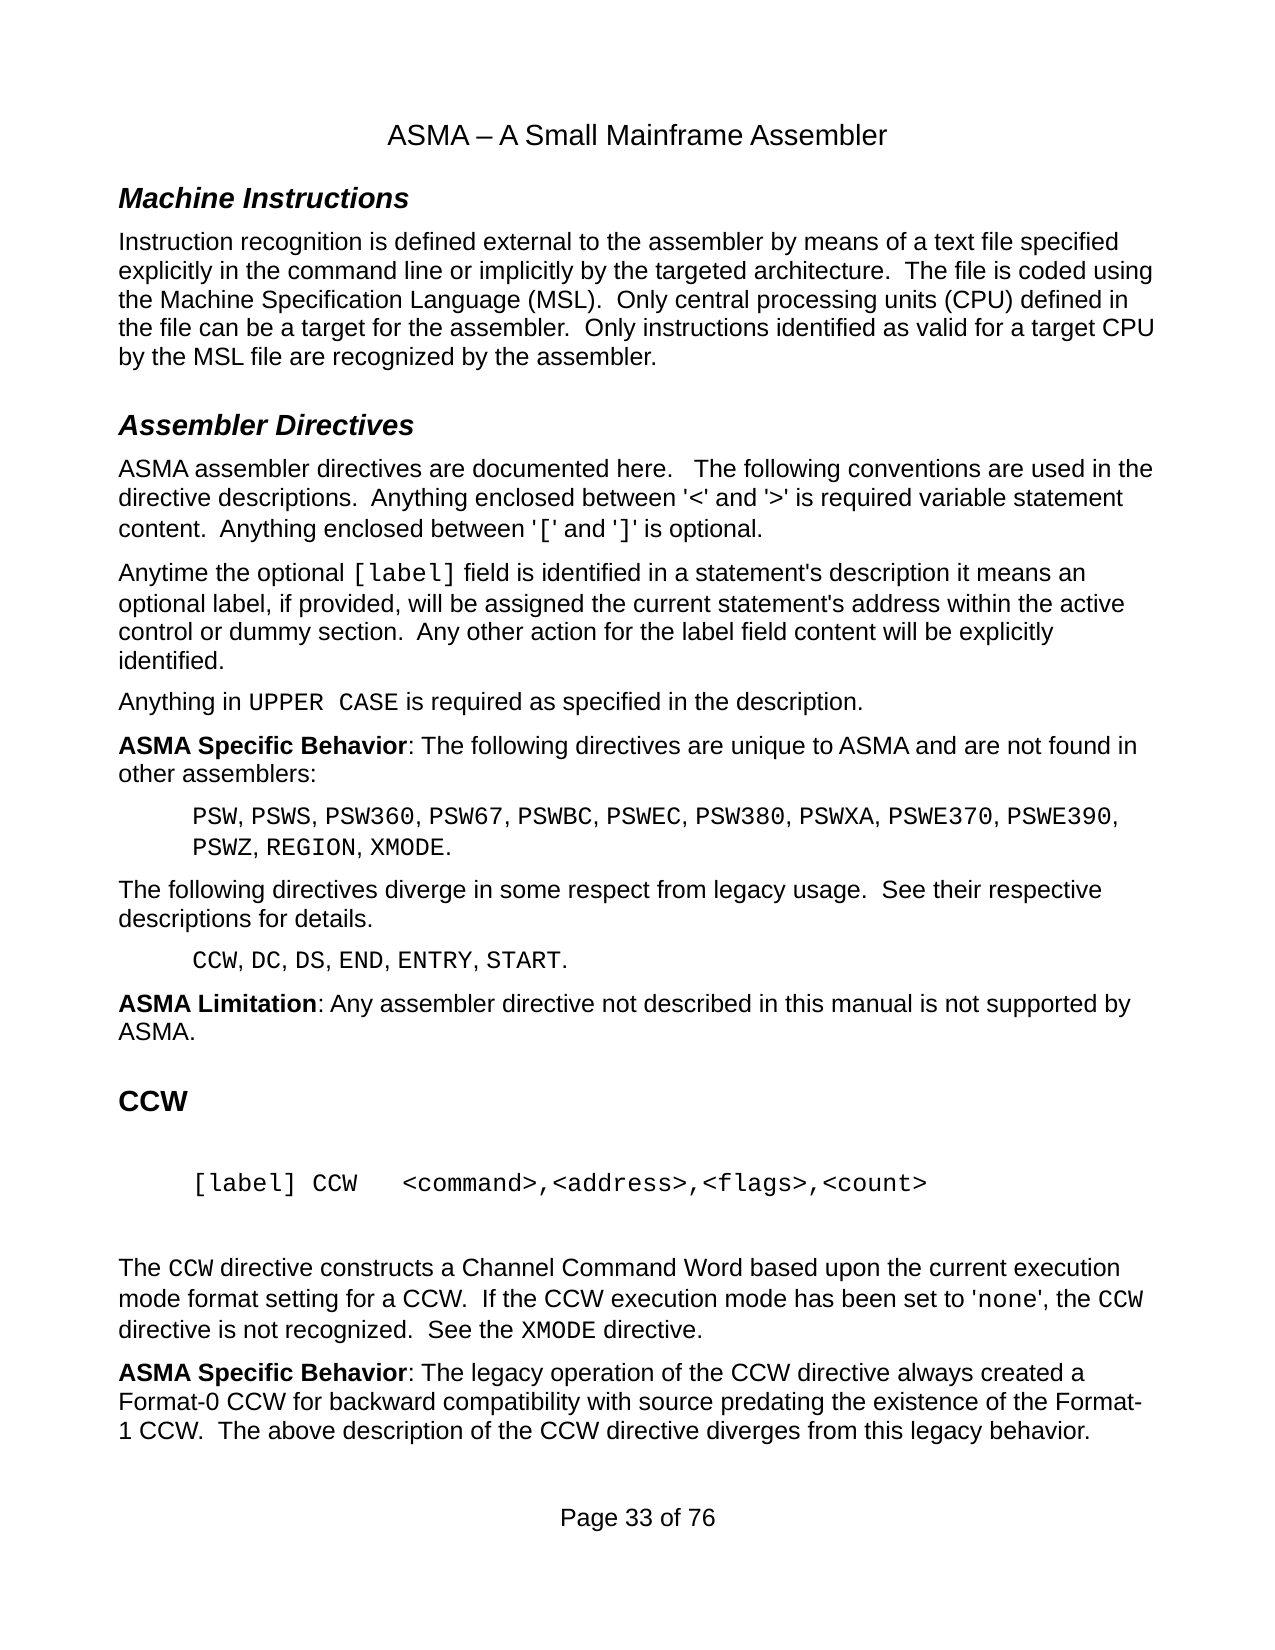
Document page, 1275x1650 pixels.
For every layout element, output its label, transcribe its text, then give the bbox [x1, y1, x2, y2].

subtitle CCW [118, 1083, 1157, 1117]
text The following directives diverge in some respect from legacy usage. See their respective descriptions for details. [118, 875, 1157, 933]
subtitle Assembler Directives [118, 408, 1157, 442]
text Anytime the optional [label] field is identified in a statement's description it means an optional label, if provided, will be assigned the current statement's address within the active control or dummy section. Any other action for the label field content will be explicitly identified. [118, 558, 1157, 675]
text ASMA Specific Behavior: The legacy operation of the CCW directive always created a Format-0 CCW for backward compatibility with source predating the existence of the Format-1 CCW. The above description of the CCW directive diverges from this legacy behavior. [118, 1358, 1157, 1444]
text ASMA assembler directives are documented here. The following conventions are used in the directive descriptions. Anything enclosed between '<' and '>' is required variable statement content. Anything enclosed between '[' and ']' is optional. [118, 454, 1157, 545]
text ASMA Limitation: Any assembler directive not described in this manual is not supported by ASMA. [118, 988, 1157, 1046]
text [label] CCW <command>,<address>,<flags>,<count> [192, 1171, 1157, 1199]
text PSW, PSWS, PSW360, PSW67, PSWBC, PSWEC, PSW380, PSWXA, PSWE370, PSWE390, PSWZ, REGION, XMODE. [192, 801, 1157, 863]
text ASMA Specific Behavior: The following directives are unique to ASMA and are not found in other assemblers: [118, 731, 1157, 788]
text Instruction recognition is defined external to the assembler by means of a text file specified explicitly in the command line or implicitly by the targeted architecture. The file is coded using the Machine Specification Language (MSL). Only central processing units (CPU) defined in the file can be a target for the assembler. Only instructions identified as valid for a target CPU by the MSL file are recognized by the assembler. [118, 227, 1157, 371]
text Anything in UPPER CASE is required as specified in the description. [118, 687, 1157, 718]
text The CCW directive constructs a Channel Command Word based upon the current execution mode format setting for a CCW. If the CCW execution mode has been set to 'none', the CCW directive is not recognized. See the XMODE directive. [118, 1253, 1157, 1346]
subtitle Machine Instructions [118, 181, 1157, 215]
text CCW, DC, DS, END, ENTRY, START. [192, 945, 1157, 976]
